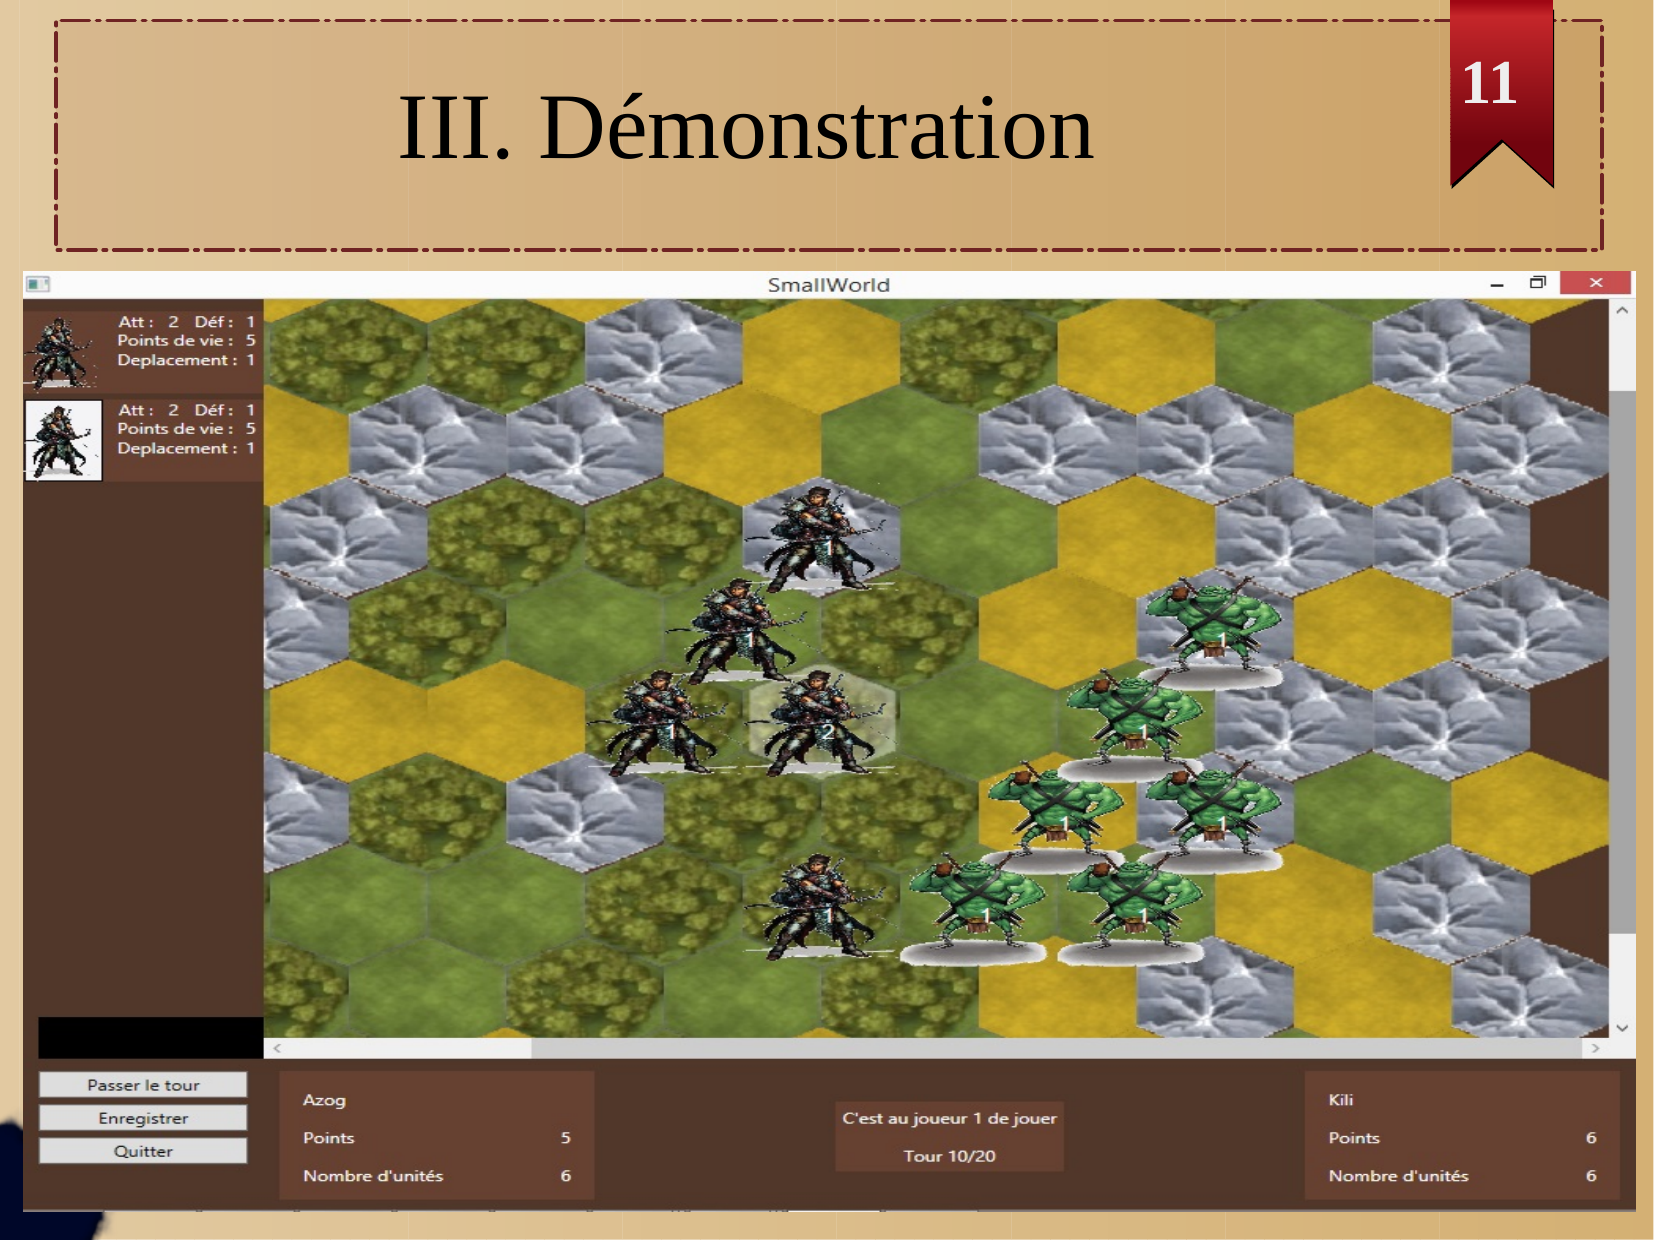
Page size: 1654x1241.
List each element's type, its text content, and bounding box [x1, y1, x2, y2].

picture [23, 271, 1636, 1212]
title III. Démonstration [82, 75, 1412, 271]
